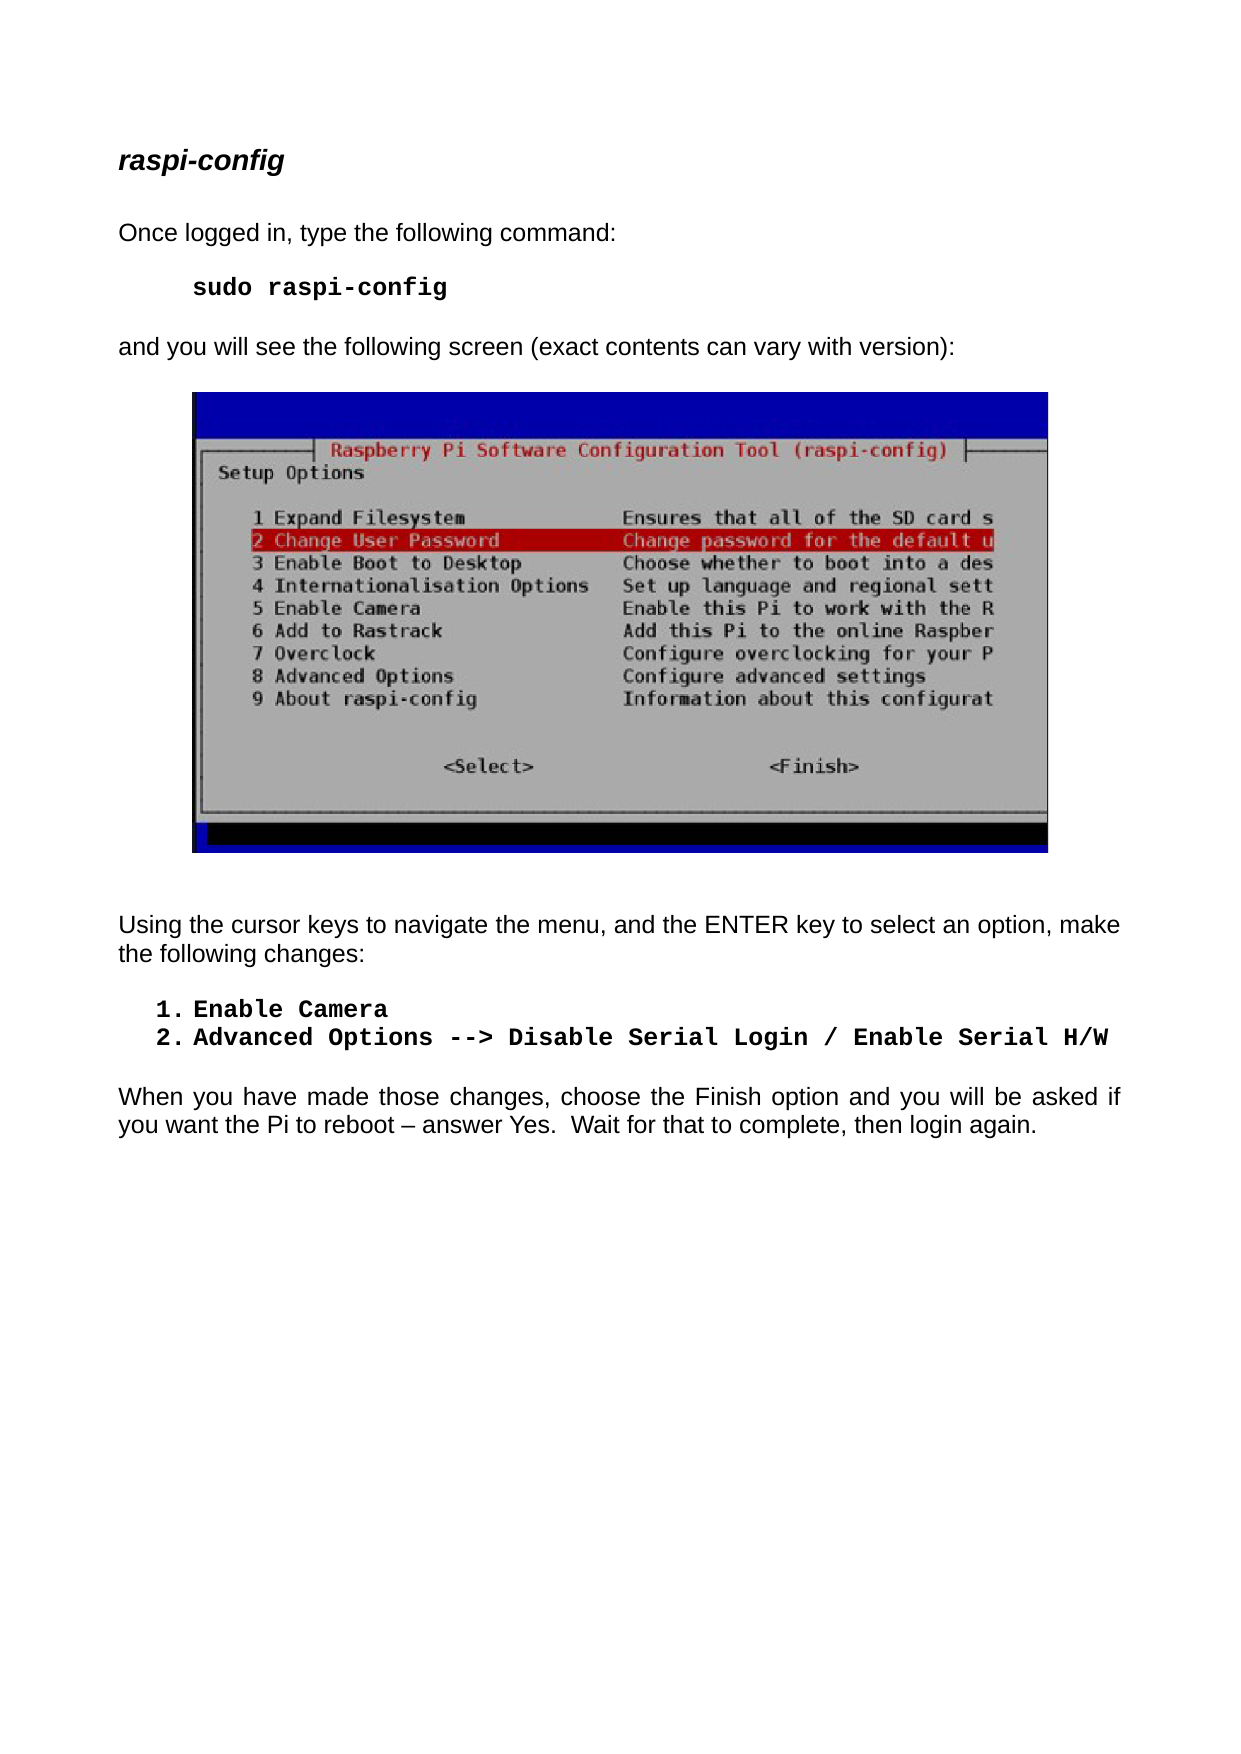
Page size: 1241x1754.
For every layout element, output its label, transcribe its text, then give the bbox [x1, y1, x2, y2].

text When you have made those changes, choose the Finish option and you will be asked if you want the Pi to reboot – answer Yes. Wait for that to complete, then login again. [118, 1082, 1122, 1139]
picture [191, 389, 1049, 853]
text and you will see the following screen (exact contents can vary with version): [118, 332, 1122, 361]
text Once logged in, type the following command: [118, 218, 1122, 247]
text sudo raspi-config [118, 275, 1122, 303]
text Using the cursor keys to navigate the menu, and the ENTER key to select an option, make the following changes: [118, 910, 1122, 968]
subtitle raspi-config [118, 143, 1122, 177]
list Enable Camera [156, 996, 1122, 1025]
list Advanced Options --> Disable Serial Login / Enable Serial H/W [156, 1025, 1122, 1053]
